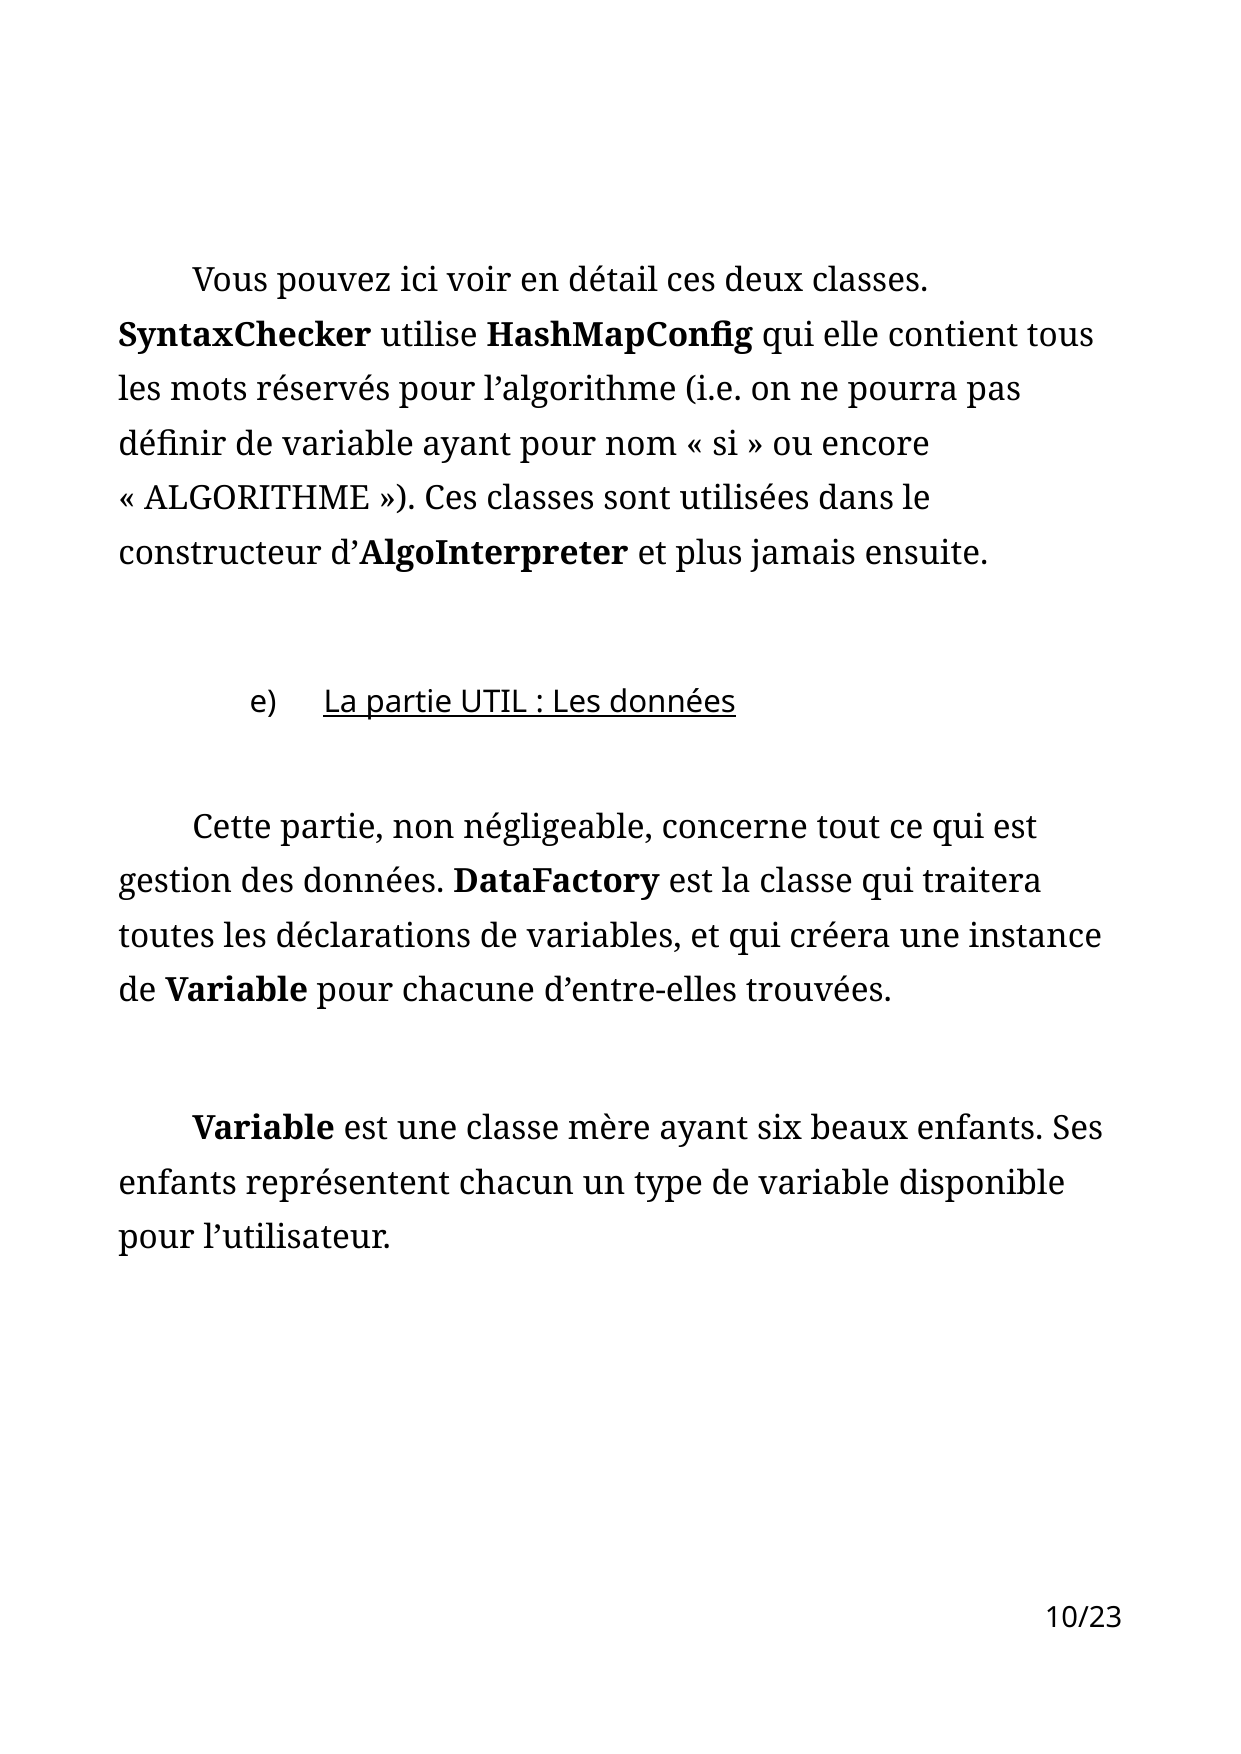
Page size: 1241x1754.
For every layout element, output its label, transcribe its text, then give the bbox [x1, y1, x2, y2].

text Variable est une classe mère ayant six beaux enfants. Ses enfants représentent chacun un type de variable disponible pour l’utilisateur. [118, 1104, 1122, 1258]
subtitle La partie UTIL : Les données [249, 678, 1122, 721]
text Vous pouvez ici voir en détail ces deux classes. SyntaxChecker utilise HashMapConfig qui elle contient tous les mots réservés pour l’algorithme (i.e. on ne pourra pas définir de variable ayant pour nom « si » ou encore « ALGORITHME »). Ces classes sont utilisées dans le constructeur d’AlgoInterpreter et plus jamais ensuite. [118, 256, 1122, 574]
text Cette partie, non négligeable, concerne tout ce qui est gestion des données. DataFactory est la classe qui traitera toutes les déclarations de variables, et qui créera une instance de Variable pour chacune d’entre-elles trouvées. [118, 803, 1122, 1011]
